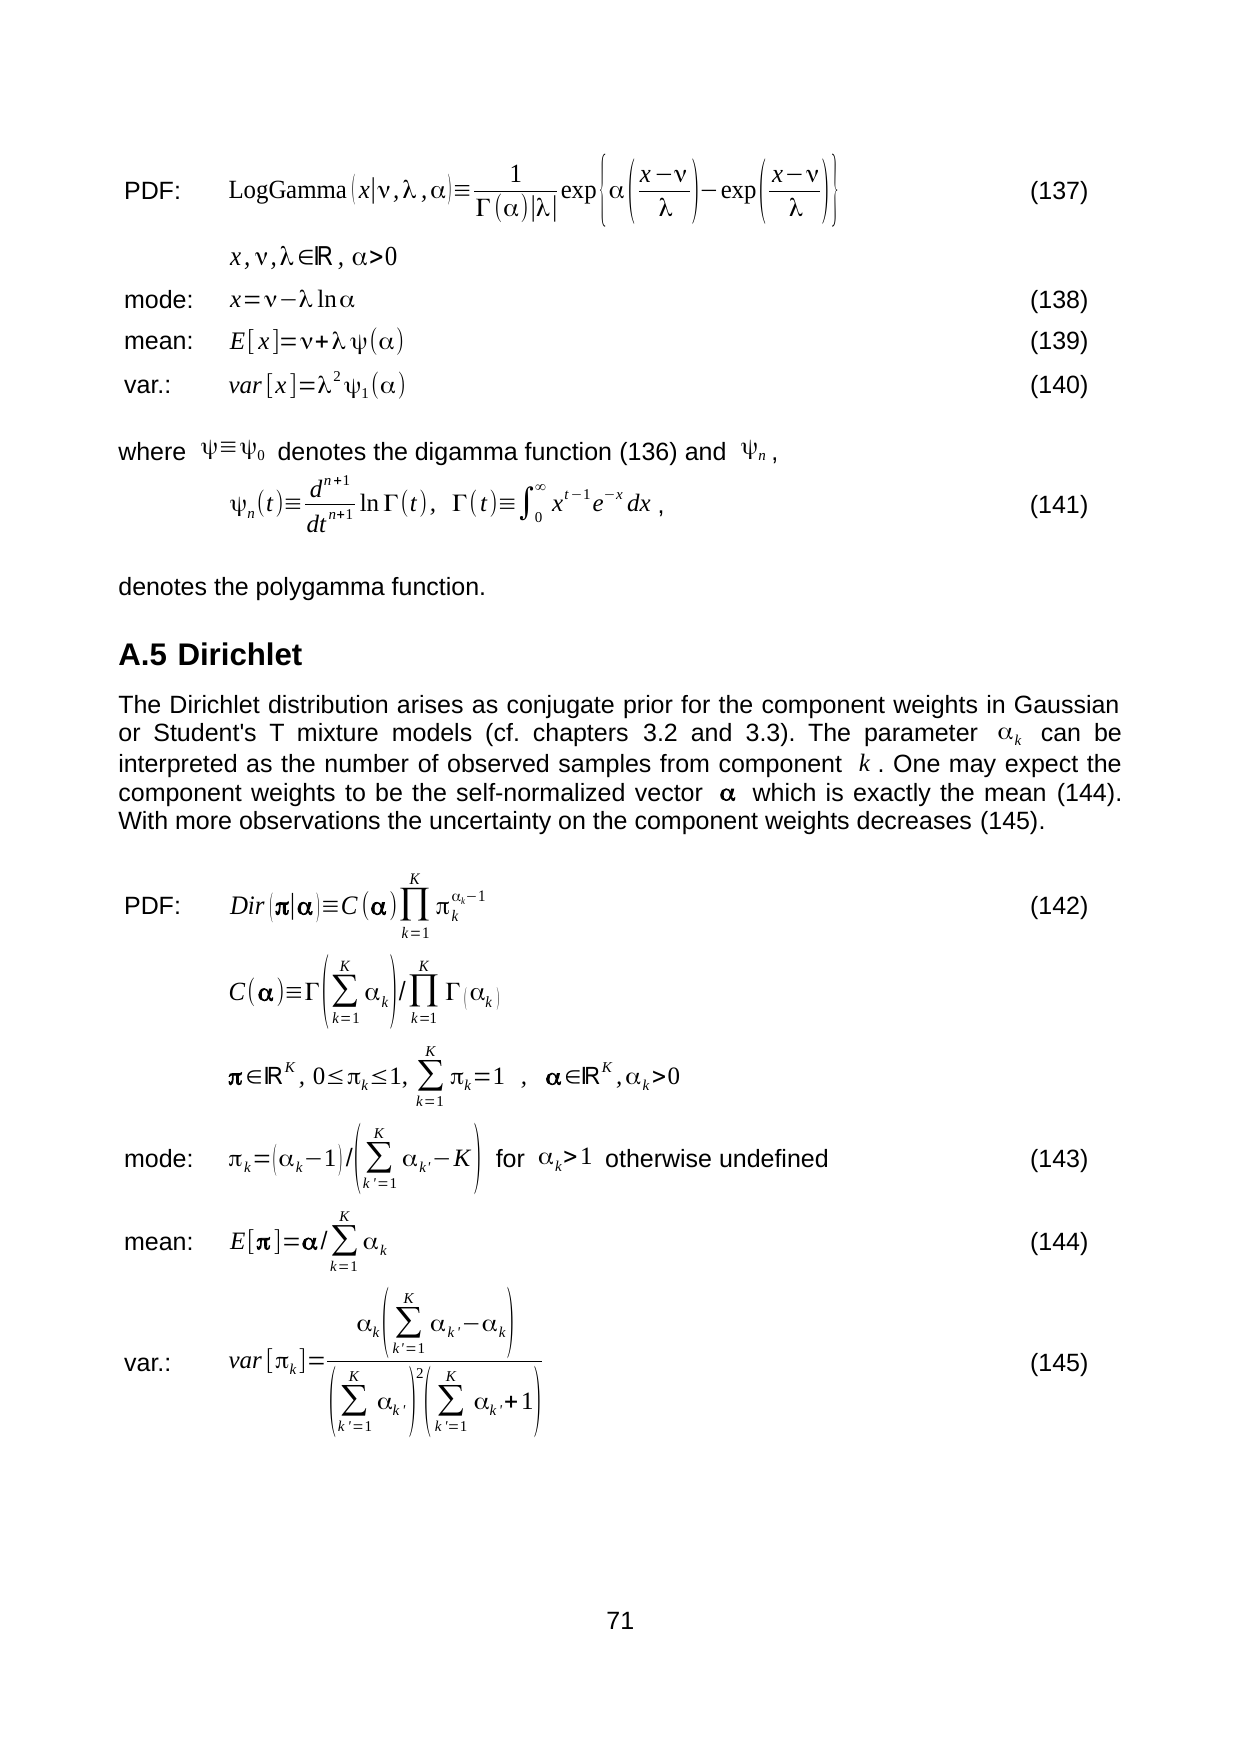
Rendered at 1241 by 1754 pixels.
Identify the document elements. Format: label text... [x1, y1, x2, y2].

table_cell [1024, 234, 1123, 280]
table_header [118, 466, 216, 543]
table_cell [217, 947, 1024, 1037]
table_cell (143) [1024, 1116, 1123, 1201]
table_cell [1024, 947, 1123, 1037]
table_cell [217, 234, 1024, 280]
text The Dirichlet distribution arises as conjugate prior for the component weights in Gaussian or Student's T mixture models (cf. chapters 3.2 and 3.3). The parameter can be interpreted as the number of observed samples from component . One may expect the component weights to be the self-normalized vector which is exactly the mean (144). With more observations the uncertainty on the component weights decreases (145). [118, 689, 1122, 835]
text where denotes the digamma function (136) and , [118, 437, 1122, 466]
table_cell mode: [118, 280, 217, 320]
table_header , [216, 466, 1024, 543]
table_cell [1024, 1037, 1123, 1116]
table_cell [118, 234, 217, 280]
title Dirichlet [118, 636, 1122, 672]
table_cell mean: [118, 320, 217, 361]
table_cell var.: [118, 1280, 217, 1444]
table_cell (144) [1024, 1201, 1123, 1280]
table_cell [217, 361, 1024, 408]
table_cell [217, 1037, 1024, 1116]
table_header (142) [1024, 864, 1123, 947]
table_cell [217, 280, 1024, 320]
table_header (137) [1024, 147, 1123, 234]
table_cell [217, 320, 1024, 361]
table_cell (139) [1024, 320, 1123, 361]
table_cell [118, 947, 217, 1037]
table_header PDF: [118, 147, 217, 234]
table_cell [217, 1201, 1024, 1280]
table_cell var.: [118, 361, 217, 408]
table_cell (140) [1024, 361, 1123, 408]
table_cell [118, 1037, 217, 1116]
table_cell [217, 1280, 1024, 1444]
table_header (141) [1024, 466, 1123, 543]
table_cell for otherwise undefined [217, 1116, 1024, 1201]
table_cell mode: [118, 1116, 217, 1201]
text denotes the polygamma function. [118, 572, 1122, 601]
table_header PDF: [118, 864, 217, 947]
table_cell (145) [1024, 1280, 1123, 1444]
table_header [217, 147, 1024, 234]
table_header [217, 864, 1024, 947]
table_cell mean: [118, 1201, 217, 1280]
table_cell (138) [1024, 280, 1123, 320]
